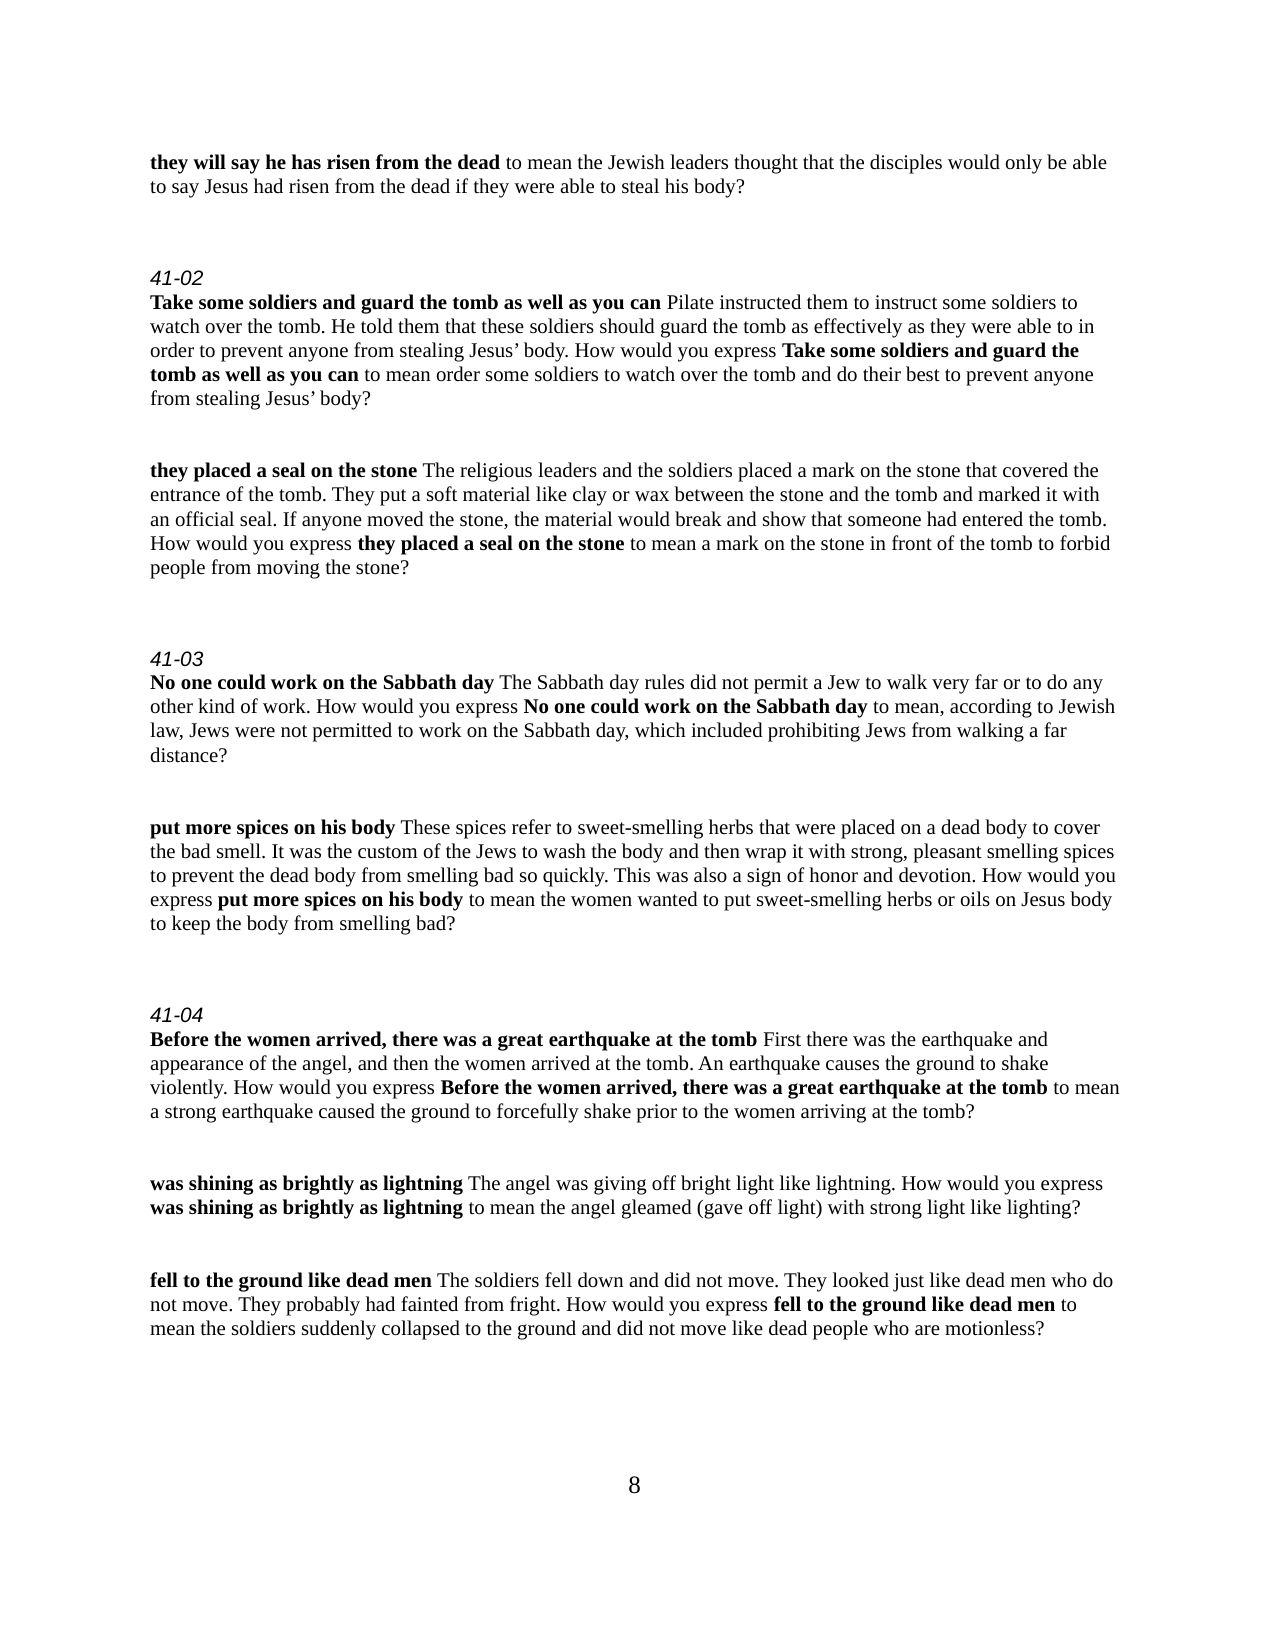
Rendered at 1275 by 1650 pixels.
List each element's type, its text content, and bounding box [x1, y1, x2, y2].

text Before the women arrived, there was a great earthquake at the tomb First there was the earthquake and appearance of the angel, and then the women arrived at the tomb. An earthquake causes the ground to shake violently. How would you express Before the women arrived, there was a great earthquake at the tomb to mean a strong earthquake caused the ground to forcefully shake prior to the women arriving at the tomb? [150, 1027, 1125, 1123]
subtitle 41-02 [150, 266, 1125, 290]
text fell to the ground like dead men The soldiers fell down and did not move. They looked just like dead men who do not move. They probably had fainted from fright. How would you express fell to the ground like dead men to mean the soldiers suddenly collapsed to the ground and did not move like dead people who are motionless? [150, 1268, 1125, 1340]
subtitle 41-04 [150, 1003, 1125, 1027]
subtitle 41-03 [150, 646, 1125, 670]
text they will say he has risen from the dead to mean the Jewish leaders thought that the disciples would only be able to say Jesus had risen from the dead if they were able to steal his body? [150, 150, 1125, 198]
text put more spices on his body These spices refer to sweet-smelling herbs that were placed on a dead body to cover the bad smell. It was the custom of the Jews to wash the body and then wrap it with strong, pleasant smelling spices to prevent the dead body from smelling bad so quickly. This was also a sign of honor and devotion. How would you express put more spices on his body to mean the women wanted to put sweet-smelling herbs or oils on Jesus body to keep the body from smelling bad? [150, 815, 1125, 935]
text was shining as brightly as lightning The angel was giving off bright light like lightning. How would you express was shining as brightly as lightning to mean the angel gleamed (gave off light) with strong light like lighting? [150, 1171, 1125, 1219]
text Take some soldiers and guard the tomb as well as you can Pilate instructed them to instruct some soldiers to watch over the tomb. He told them that these soldiers should guard the tomb as effectively as they were able to in order to prevent anyone from stealing Jesus’ body. How would you express Take some soldiers and guard the tomb as well as you can to mean order some soldiers to watch over the tomb and do their best to prevent anyone from stealing Jesus’ body? [150, 290, 1125, 410]
text No one could work on the Sabbath day The Sabbath day rules did not permit a Jew to walk very far or to do any other kind of work. How would you express No one could work on the Sabbath day to mean, according to Jewish law, Jews were not permitted to work on the Sabbath day, which included prohibiting Jews from walking a far distance? [150, 670, 1125, 767]
text they placed a seal on the stone The religious leaders and the soldiers placed a mark on the stone that covered the entrance of the tomb. They put a soft material like clay or wax between the stone and the tomb and marked it with an official seal. If anyone moved the stone, the material would break and show that someone had entered the tomb. How would you express they placed a seal on the stone to mean a mark on the stone in front of the tomb to forbid people from moving the stone? [150, 458, 1125, 579]
